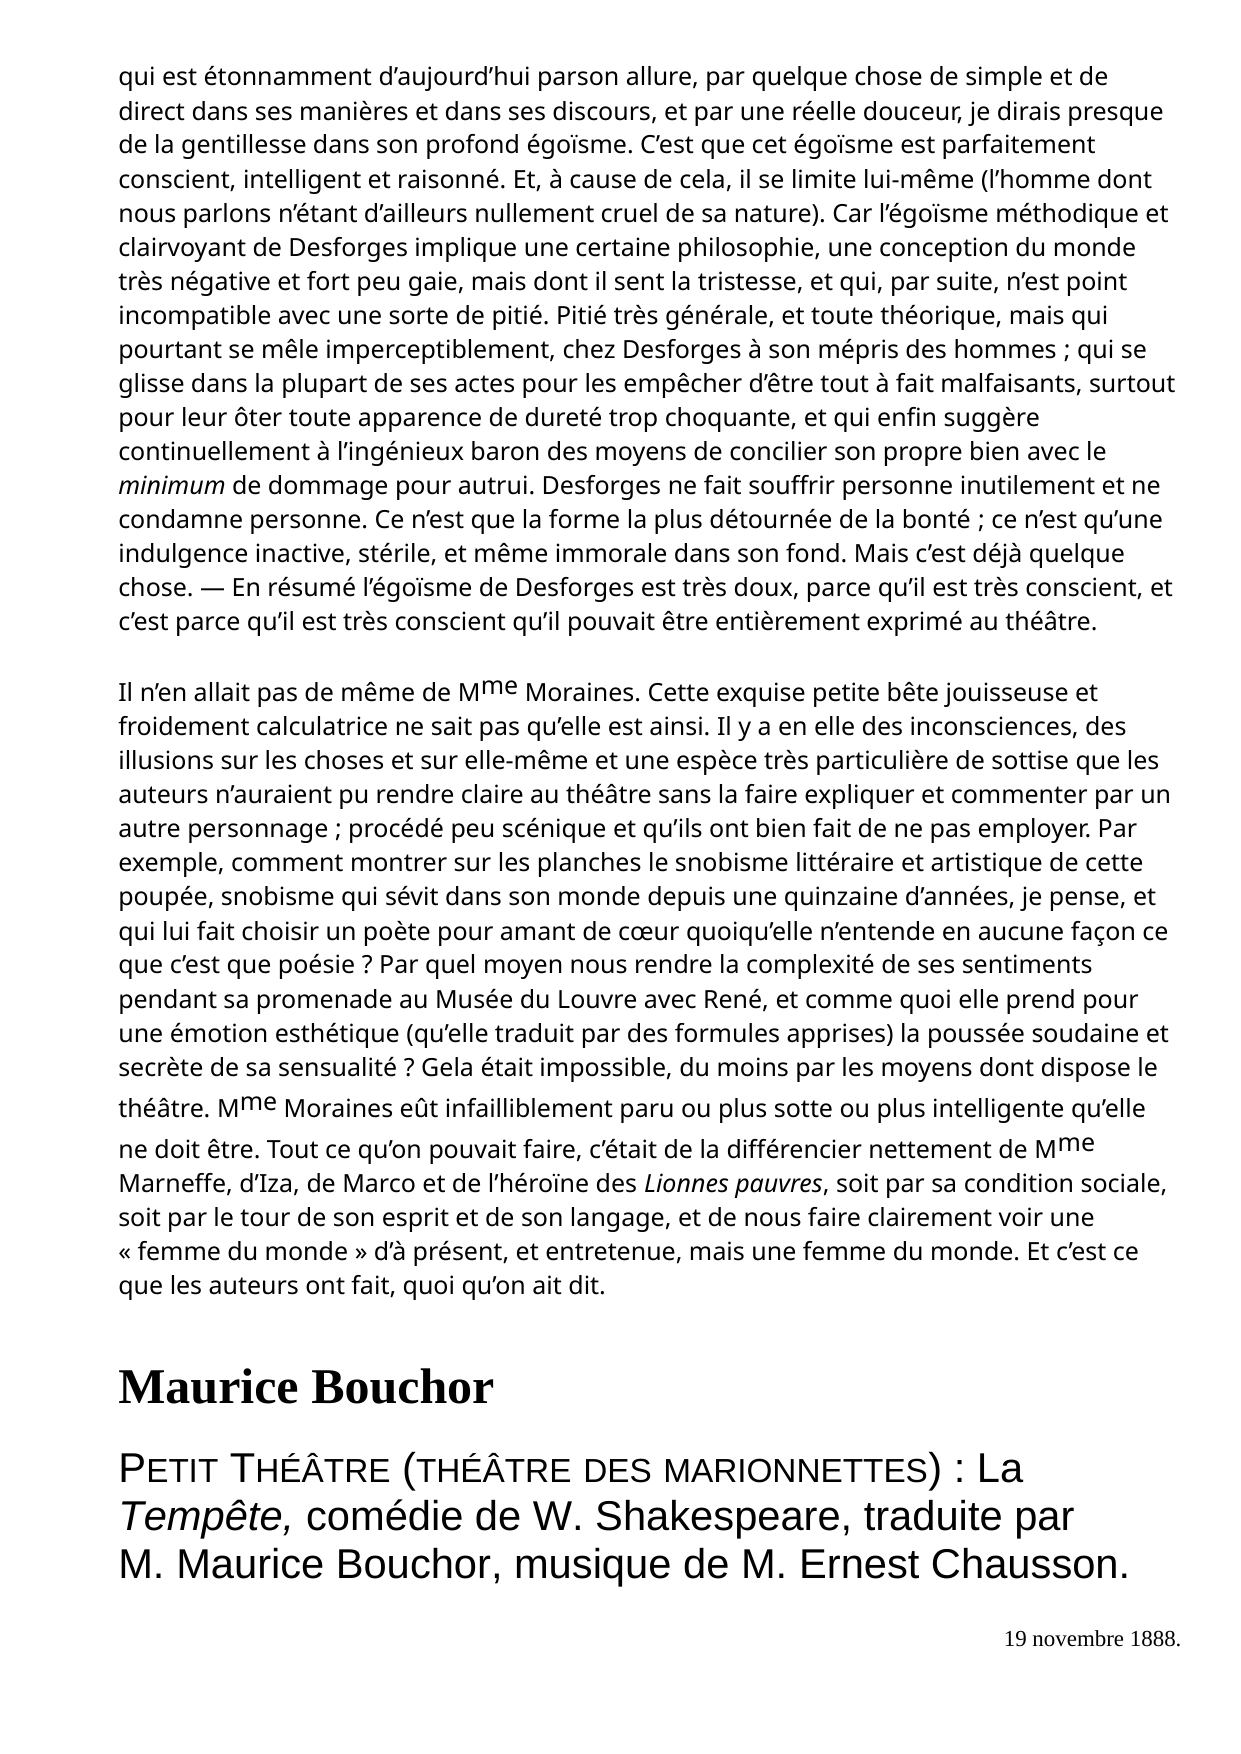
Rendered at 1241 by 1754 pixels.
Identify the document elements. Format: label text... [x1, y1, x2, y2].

text 19 novembre 1888. [118, 1625, 1181, 1651]
text Petit Théâtre (théâtre des marionnettes) : La Tempête, comédie de W. Shakespeare, traduite par M. Maurice Bouchor, musique de M. Ernest Chausson. [118, 1443, 1181, 1587]
text Il n’en allait pas de même de Mme Moraines. Cette exquise petite bête jouisseuse et froidement calculatrice ne sait pas qu’elle est ainsi. Il y a en elle des inconsciences, des illusions sur les choses et sur elle-même et une espèce très particulière de sottise que les auteurs n’auraient pu rendre claire au théâtre sans la faire expliquer et commenter par un autre personnage ; procédé peu scénique et qu’ils ont bien fait de ne pas employer. Par exemple, comment montrer sur les planches le snobisme littéraire et artistique de cette poupée, snobisme qui sévit dans son monde depuis une quinzaine d’années, je pense, et qui lui fait choisir un poète pour amant de cœur quoiqu’elle n’entende en aucune façon ce que c’est que poésie ? Par quel moyen nous rendre la complexité de ses sentiments pendant sa promenade au Musée du Louvre avec René, et comme quoi elle prend pour une émotion esthétique (qu’elle traduit par des formules apprises) la poussée soudaine et secrète de sa sensualité ? Gela était impossible, du moins par les moyens dont dispose le théâtre. Mme Moraines eût infailliblement paru ou plus sotte ou plus intelligente qu’elle ne doit être. Tout ce qu’on pouvait faire, c’était de la différencier nettement de Mme Marneffe, d’Iza, de Marco et de l’héroïne des Lionnes pauvres, soit par sa condition sociale, soit par le tour de son esprit et de son langage, et de nous faire clairement voir une « femme du monde » d’à présent, et entretenue, mais une femme du monde. Et c’est ce que les auteurs ont fait, quoi qu’on ait dit. [118, 668, 1181, 1302]
text qui est étonnamment d’aujourd’hui parson allure, par quelque chose de simple et de direct dans ses manières et dans ses discours, et par une réelle douceur, je dirais presque de la gentillesse dans son profond égoïsme. C’est que cet égoïsme est parfaitement conscient, intelligent et raisonné. Et, à cause de cela, il se limite lui-même (l’homme dont nous parlons n’étant d’ailleurs nullement cruel de sa nature). Car l’égoïsme méthodique et clairvoyant de Desforges implique une certaine philosophie, une conception du monde très négative et fort peu gaie, mais dont il sent la tristesse, et qui, par suite, n’est point incompatible avec une sorte de pitié. Pitié très générale, et toute théorique, mais qui pourtant se mêle imperceptiblement, chez Desforges à son mépris des hommes ; qui se glisse dans la plupart de ses actes pour les empêcher d’être tout à fait malfaisants, surtout pour leur ôter toute apparence de dureté trop choquante, et qui enfin suggère continuellement à l’ingénieux baron des moyens de concilier son propre bien avec le minimum de dommage pour autrui. Desforges ne fait souffrir personne inutilement et ne condamne personne. Ce n’est que la forme la plus détournée de la bonté ; ce n’est qu’une indulgence inactive, stérile, et même immorale dans son fond. Mais c’est déjà quelque chose. — En résumé l’égoïsme de Desforges est très doux, parce qu’il est très conscient, et c’est parce qu’il est très conscient qu’il pouvait être entièrement exprimé au théâtre. [118, 59, 1181, 638]
subtitle Maurice Bouchor [118, 1356, 1181, 1414]
